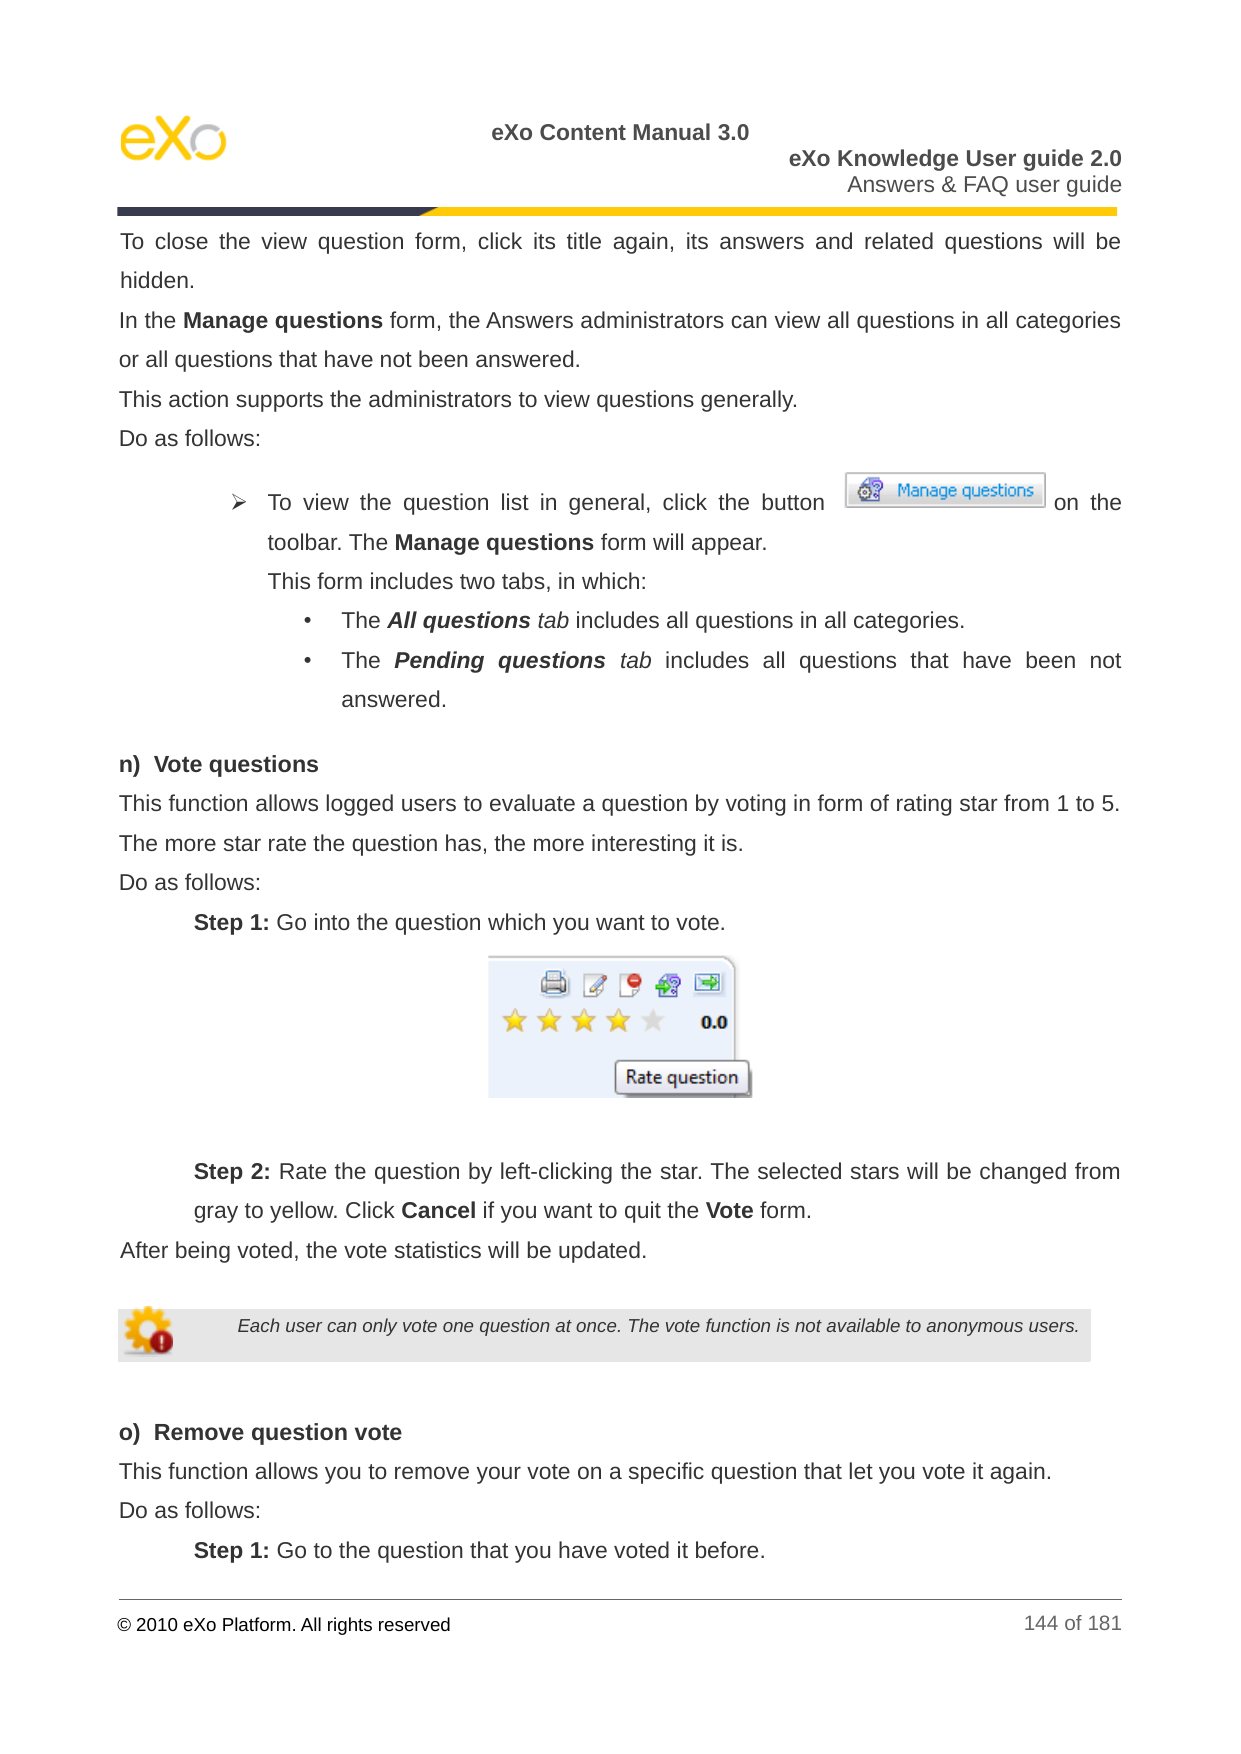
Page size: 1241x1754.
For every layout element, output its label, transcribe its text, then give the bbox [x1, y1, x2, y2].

list The All questions tab includes all questions in all categories. [304, 607, 1122, 634]
list After being voted, the vote statistics will be updated. [82, 1237, 1122, 1263]
list To view the question list in general, click the button on the toolbar. The Manage questions form will appear. [230, 464, 1122, 555]
subtitle Vote questions [118, 751, 1122, 778]
list This form includes two tabs, in which: [230, 568, 1122, 594]
text Do as follows: [118, 1497, 1122, 1524]
picture [120, 115, 227, 161]
list The Pending questions tab includes all questions that have been not answered. [304, 647, 1122, 713]
table_header Each user can only vote one question at once. The vote function is not available to anonymous users. [157, 1310, 1090, 1361]
text In the Manage questions form, the Answers administrators can view all questions in all categories or all questions that have not been answered. [118, 307, 1122, 372]
picture [844, 472, 1046, 508]
picture [117, 207, 1118, 216]
picture [123, 1306, 173, 1357]
table_header [119, 1310, 156, 1361]
text Do as follows: [118, 869, 1122, 896]
subtitle Remove question vote [118, 1419, 1122, 1445]
text This function allows logged users to evaluate a question by voting in form of rating star from 1 to 5. The more star rate the question has, the more interesting it is. [118, 790, 1122, 856]
list Step 2: Rate the question by left-clicking the star. The selected stars will be changed from gray to yellow. Click Cancel if you want to quit the Vote form. [156, 1158, 1122, 1224]
list Step 1: Go into the question which you want to vote. [156, 909, 1122, 935]
text Do as follows: [118, 425, 1122, 451]
list To close the view question form, click its title again, its answers and related questions will be hidden. [82, 228, 1122, 293]
picture [488, 955, 753, 1098]
list Step 1: Go to the question that you have voted it before. [156, 1537, 1122, 1563]
text This function allows you to remove your vote on a specific question that let you vote it again. [118, 1458, 1122, 1484]
text This action supports the administrators to view questions generally. [118, 386, 1122, 412]
